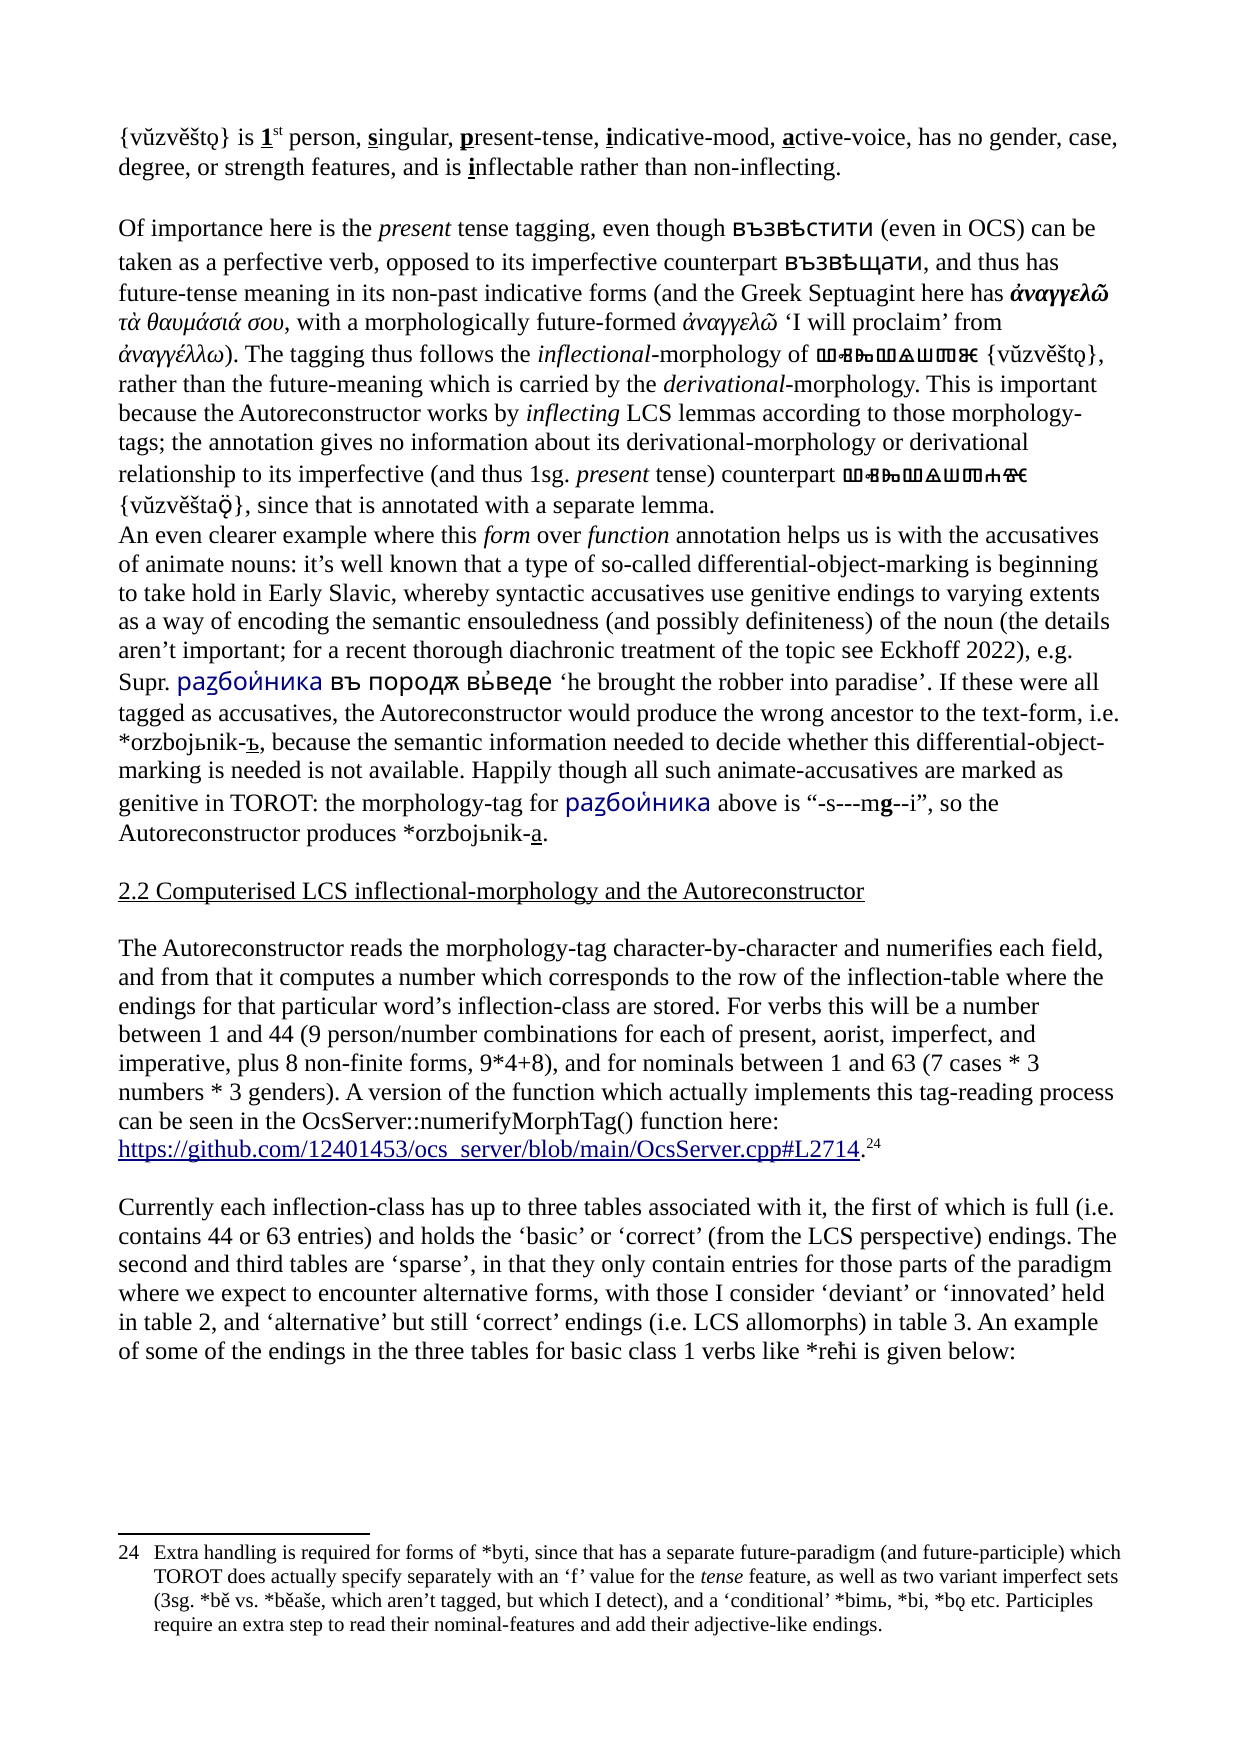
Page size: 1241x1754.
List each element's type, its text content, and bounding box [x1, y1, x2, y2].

text 2.2 Computerised LCS inflectional-morphology and the Autoreconstructor [118, 876, 1122, 904]
text Extra handling is required for forms of *byti, since that has a separate future-paradigm (and future-participle) which TOROT does actually specify separately with an ‘f’ value for the tense feature, as well as two variant imperfect sets (3sg. *bě vs. *běaše, which aren’t tagged, but which I detect), and a ‘conditional’ *bimь, *bi, *bǫ etc. Participles require an extra step to read their nominal-features and add their adjective-like endings. [118, 1539, 1122, 1636]
text An even clearer example where this form over function annotation helps us is with the accusatives of animate nouns: it’s well known that a type of so-called differential-object-marking is beginning to take hold in Early Slavic, whereby syntactic accusatives use genitive endings to varying extents as a way of encoding the semantic ensouledness (and possibly definiteness) of the noun (the details aren’t important; for a recent thorough diachronic treatment of the topic see Eckhoff 2022), e.g. Supr. раꙁбои҅ника въ породѫ вь҆веде ‘he brought the robber into paradise’. If these were all tagged as accusatives, the Autoreconstructor would produce the wrong ancestor to the text-form, i.e. *orzbojьnik‑ъ, because the semantic information needed to decide whether this differential-object-marking is needed is not available. Happily though all such animate-accusatives are marked as genitive in TOROT: the morphology-tag for раꙁбои҅ника above is “-s---mg--i”, so the Autoreconstructor produces *orzbojьnik‑a. [118, 520, 1122, 847]
text {vŭzvěštǫ} is 1st person, singular, present-tense, indicative-mood, active-voice, has no gender, case, degree, or strength features, and is inflectable rather than non-inflecting. [118, 118, 1122, 181]
text The Autoreconstructor reads the morphology-tag character-by-character and numerifies each field, and from that it computes a number which corresponds to the row of the inflection-table where the endings for that particular word’s inflection-class are stored. For verbs this will be a number between 1 and 44 (9 person/number combinations for each of present, aorist, imperfect, and imperative, plus 8 non-finite forms, 9*4+8), and for nominals between 1 and 63 (7 cases * 3 numbers * 3 genders). A version of the function which actually implements this tag-reading process can be seen in the OcsServer::numerifyMorphTag() function here: https://github.com/12401453/ocs_server/blob/main/OcsServer.cpp#L2714. [118, 933, 1122, 1163]
text Of importance here is the present tense tagging, even though възвѣстити (even in OCS) can be taken as a perfective verb, opposed to its imperfective counterpart възвѣщати, and thus has future-tense meaning in its non-past indicative forms (and the Greek Septuagint here has ἀναγγελῶ τὰ θαυμάσιά σου, with a morphologically future-formed ἀναγγελῶ ‘I will proclaim’ from ἀναγγέλλω). The tagging thus follows the inflectional-morphology of ⰲⱏⰸⰲⱑⱎⱅⱘ {vŭzvěštǫ}, rather than the future-meaning which is carried by the derivational­-morphology. This is important because the Autoreconstructor works by inflecting LCS lemmas according to those morphology-tags; the annotation gives no information about its derivational-morphology or derivational relationship to its imperfective (and thus 1sg. present tense) counterpart ⰲⱏⰸⰲⱑⱎⱅⰰⱙ {vŭzvěštaǫ̈}, since that is annotated with a separate lemma. [118, 210, 1122, 520]
text Currently each inflection-class has up to three tables associated with it, the first of which is full (i.e. contains 44 or 63 entries) and holds the ‘basic’ or ‘correct’ (from the LCS perspective) endings. The second and third tables are ‘sparse’, in that they only contain entries for those parts of the paradigm where we expect to encounter alternative forms, with those I consider ‘deviant’ or ‘innovated’ held in table 2, and ‘alternative’ but still ‘correct’ endings (i.e. LCS allomorphs) in table 3. An example of some of the endings in the three tables for basic class 1 verbs like *reћi is given below: [118, 1192, 1122, 1364]
